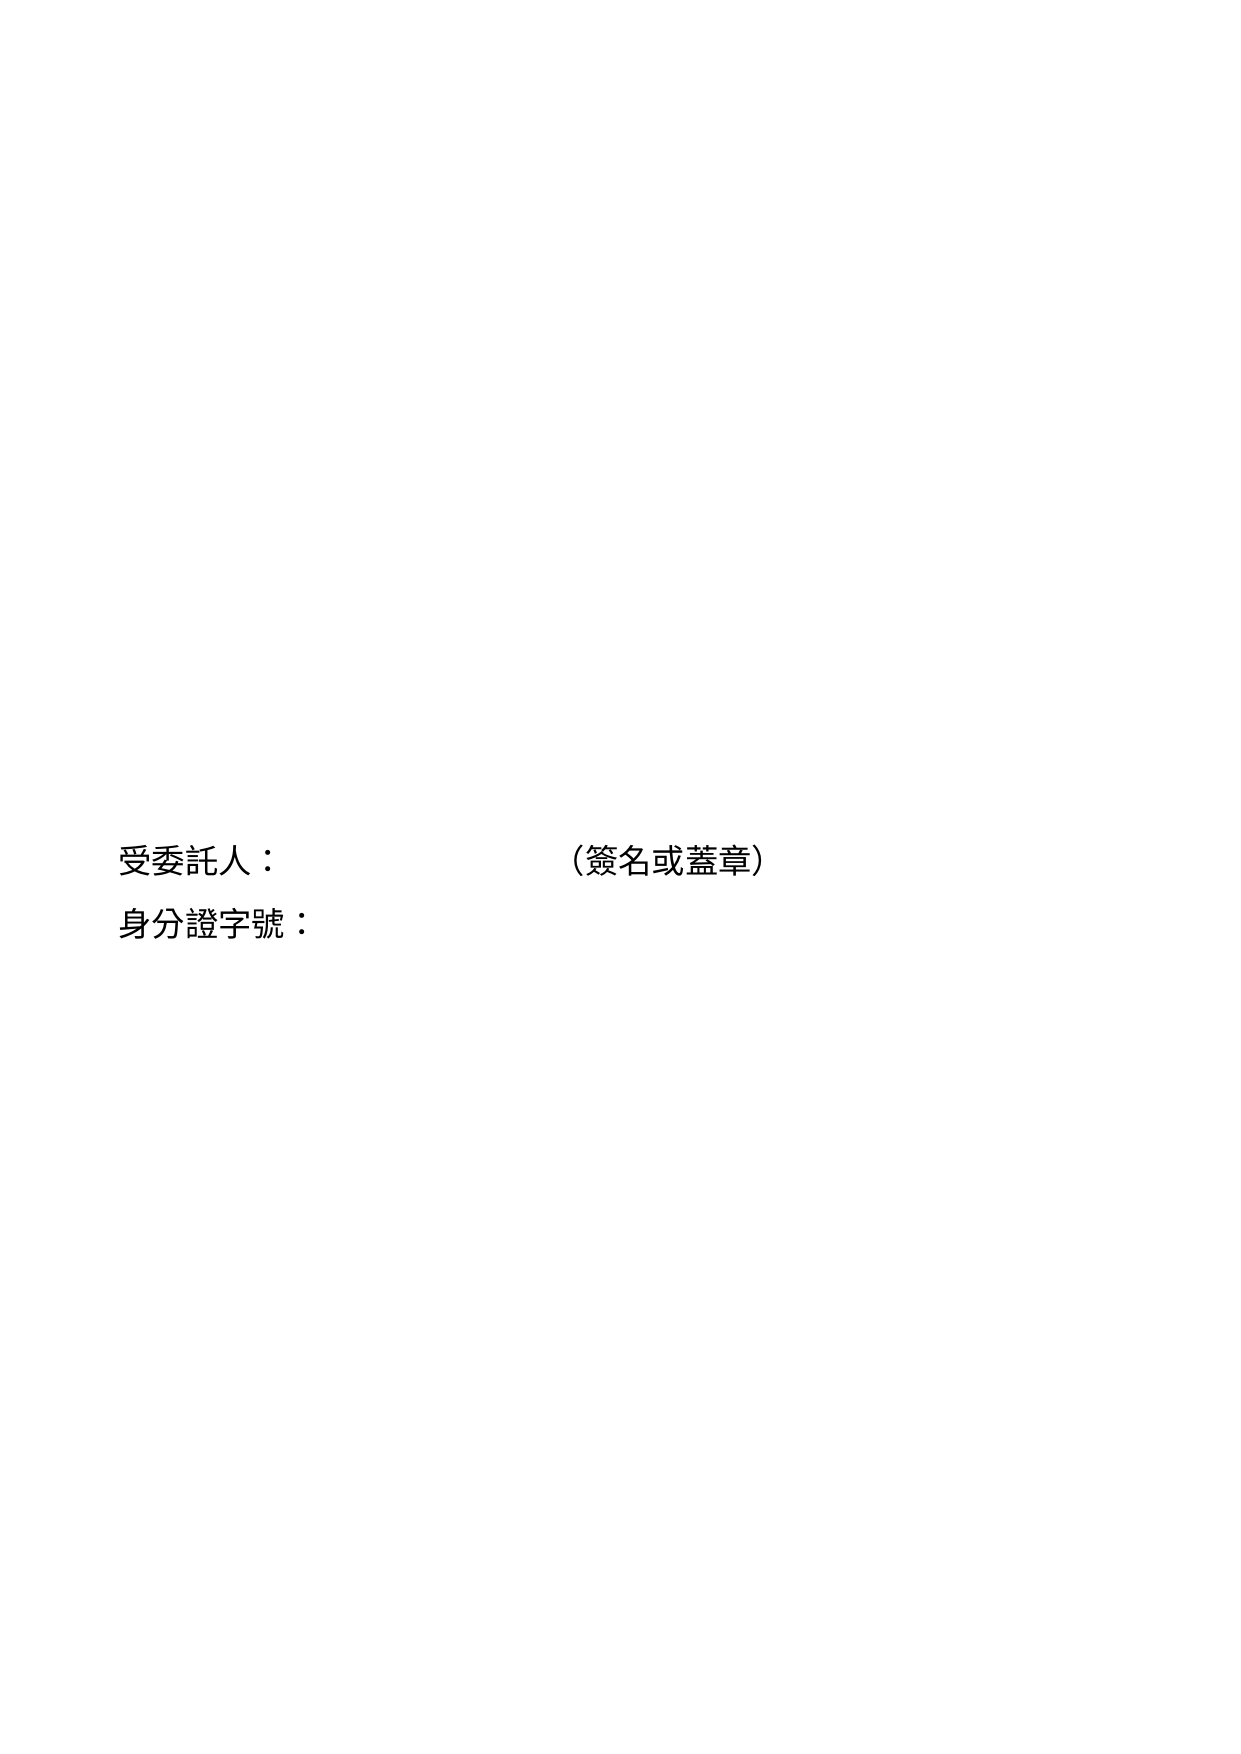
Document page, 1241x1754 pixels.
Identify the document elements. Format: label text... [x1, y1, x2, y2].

text 身分證字號： [118, 880, 1122, 942]
text 受委託人： （簽名或蓋章） [118, 817, 1122, 880]
